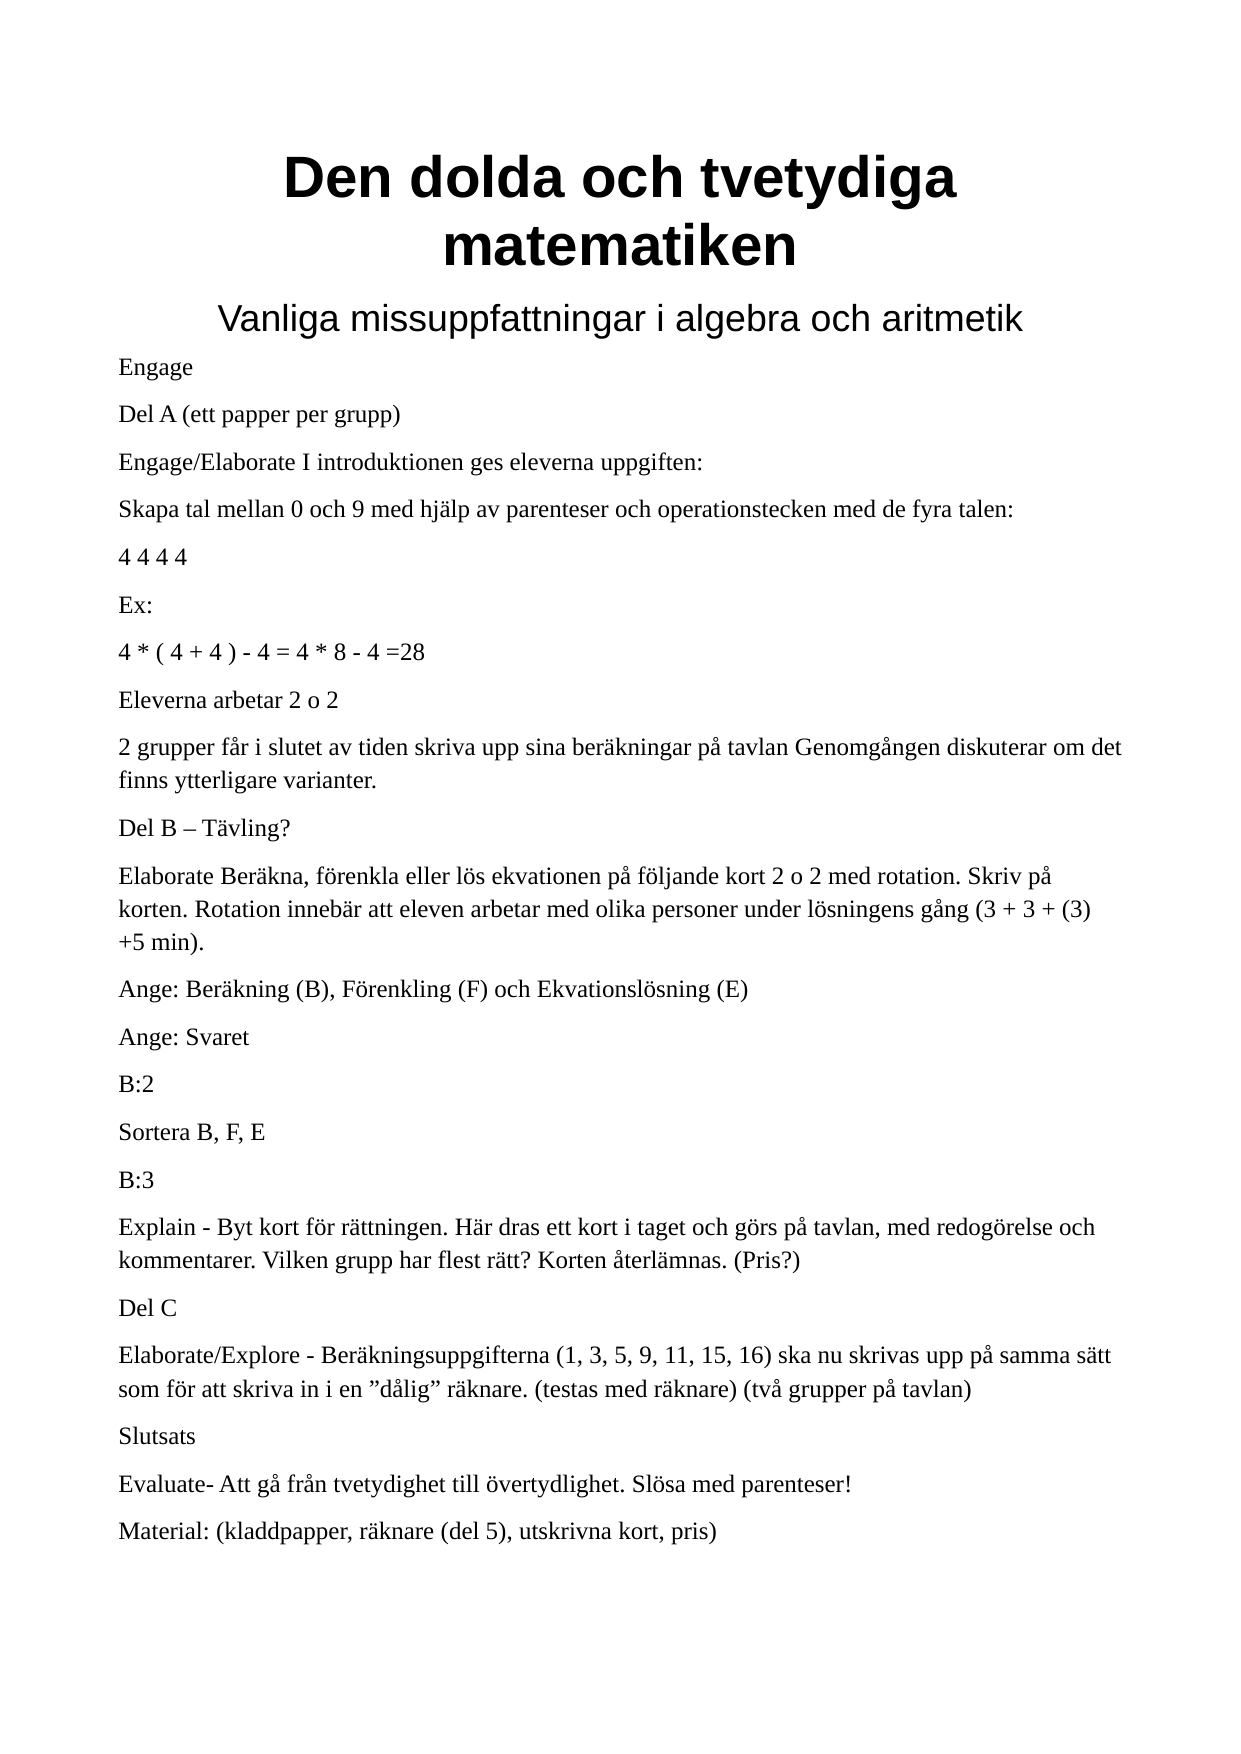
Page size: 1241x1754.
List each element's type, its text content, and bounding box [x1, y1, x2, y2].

text Ange: Svaret [118, 1022, 1122, 1051]
text Explain - Byt kort för rättningen. Här dras ett kort i taget och görs på tavlan, med redogörelse och kommentarer. Vilken grupp har flest rätt? Korten återlämnas. (Pris?) [118, 1212, 1122, 1274]
text Elaborate/Explore - Beräkningsuppgifterna (1, 3, 5, 9, 11, 15, 16) ska nu skrivas upp på samma sätt som för att skriva in i en ”dålig” räknare. (testas med räknare) (två grupper på tavlan) [118, 1341, 1122, 1402]
text Skapa tal mellan 0 och 9 med hjälp av parenteser och operationstecken med de fyra talen: [118, 494, 1122, 523]
text Ange: Beräkning (B), Förenkling (F) och Ekvationslösning (E) [118, 974, 1122, 1003]
text 4 * ( 4 + 4 ) - 4 = 4 * 8 - 4 =28 [118, 637, 1122, 666]
text Material: (kladdpapper, räknare (del 5), utskrivna kort, pris) [118, 1516, 1122, 1545]
text Elaborate Beräkna, förenkla eller lös ekvationen på följande kort 2 o 2 med rotation. Skriv på korten. Rotation innebär att eleven arbetar med olika personer under lösningens gång (3 + 3 + (3) +5 min). [118, 861, 1122, 956]
text 4 4 4 4 [118, 542, 1122, 571]
text Del C [118, 1293, 1122, 1322]
text Del B – Tävling? [118, 813, 1122, 842]
text Engage/Elaborate I introduktionen ges eleverna uppgiften: [118, 447, 1122, 476]
text Slutsats [118, 1421, 1122, 1450]
text Evaluate- Att gå från tvetydighet till övertydlighet. Slösa med parenteser! [118, 1469, 1122, 1498]
text 2 grupper får i slutet av tiden skriva upp sina beräkningar på tavlan Genomgången diskuterar om det finns ytterligare varianter. [118, 732, 1122, 794]
text Ex: [118, 590, 1122, 618]
text B:3 [118, 1165, 1122, 1193]
title Den dolda och tvetydiga matematiken [118, 143, 1122, 277]
text B:2 [118, 1069, 1122, 1098]
text Eleverna arbetar 2 o 2 [118, 685, 1122, 714]
text Engage [118, 352, 1122, 380]
subtitle Vanliga missuppfattningar i algebra och aritmetik [118, 296, 1122, 339]
text Del A (ett papper per grupp) [118, 399, 1122, 428]
text Sortera B, F, E [118, 1117, 1122, 1146]
